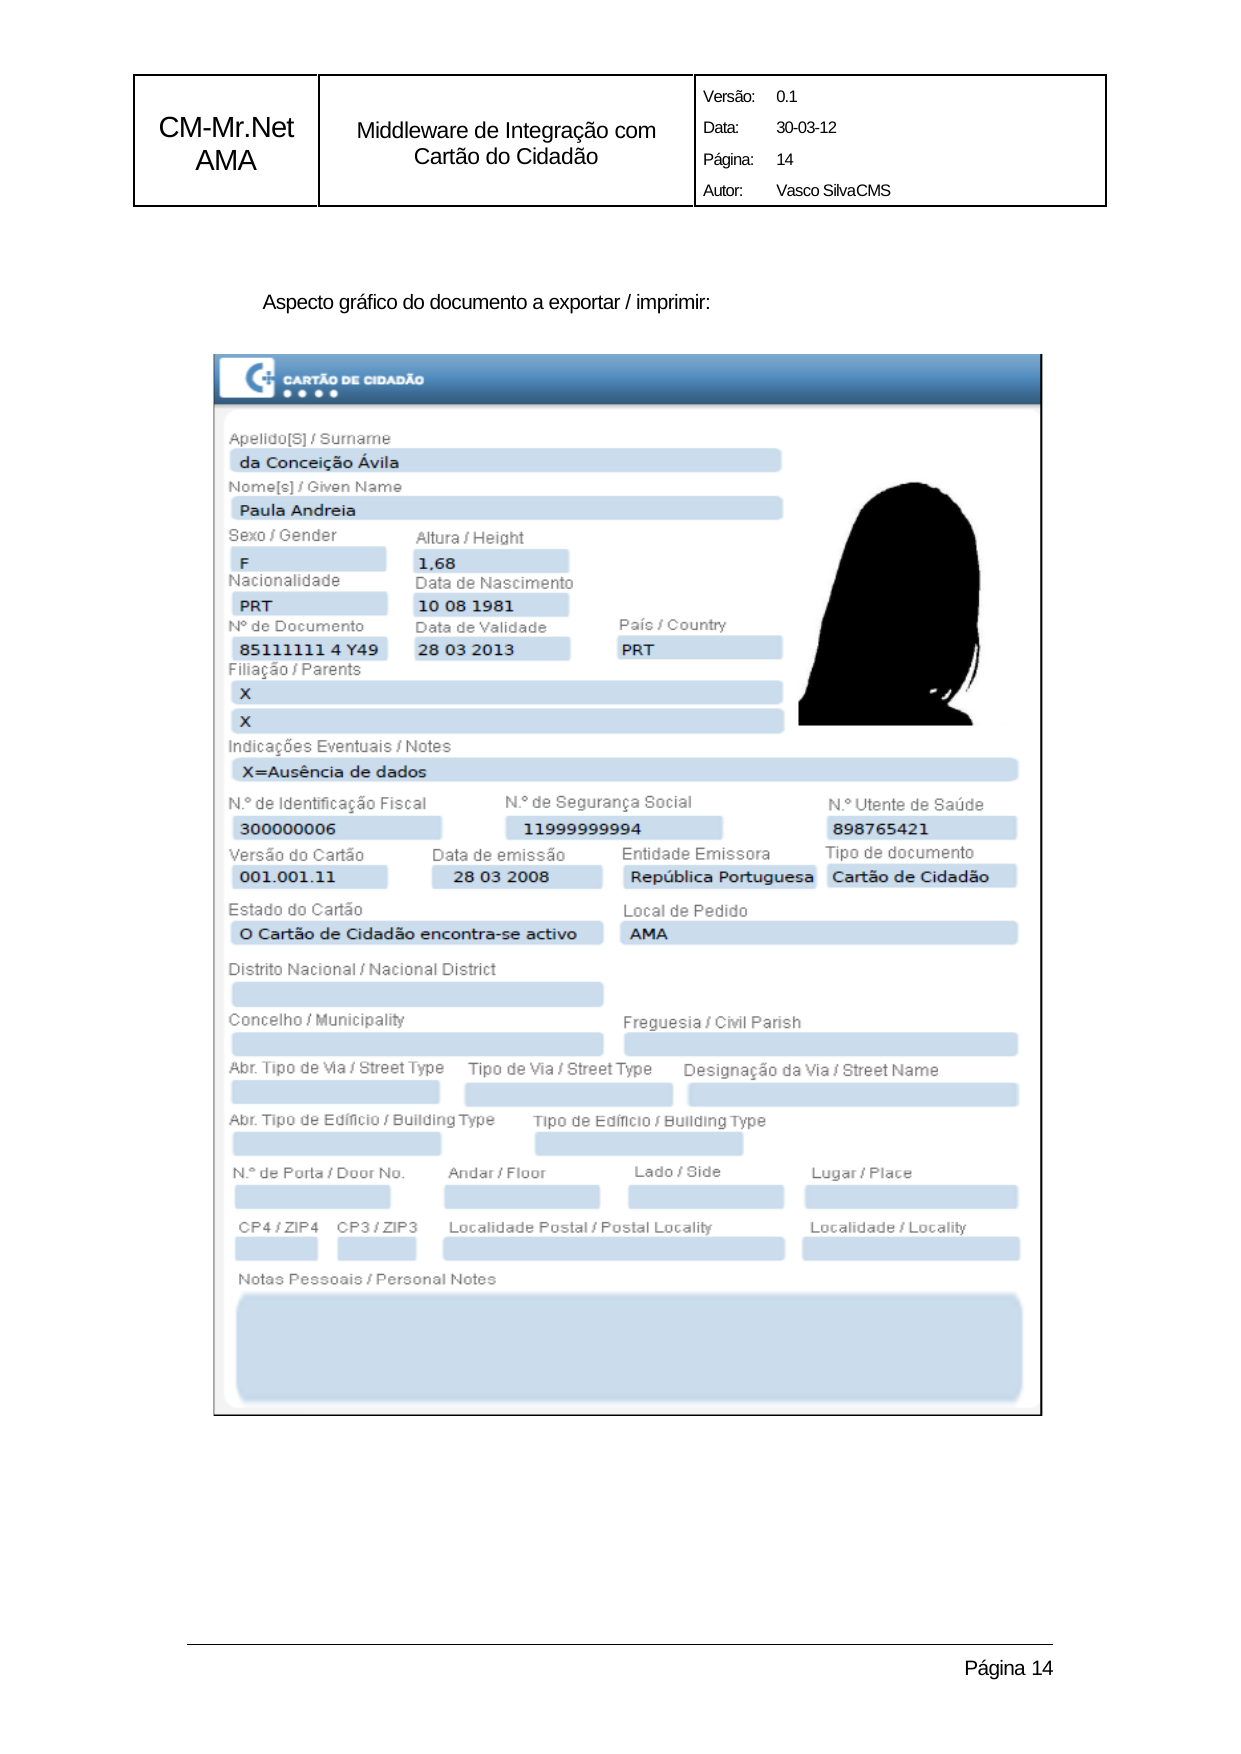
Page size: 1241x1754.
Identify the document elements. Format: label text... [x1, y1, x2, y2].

list Aspecto gráfico do documento a exportar / imprimir: [225, 291, 1053, 314]
picture [213, 354, 1043, 1416]
